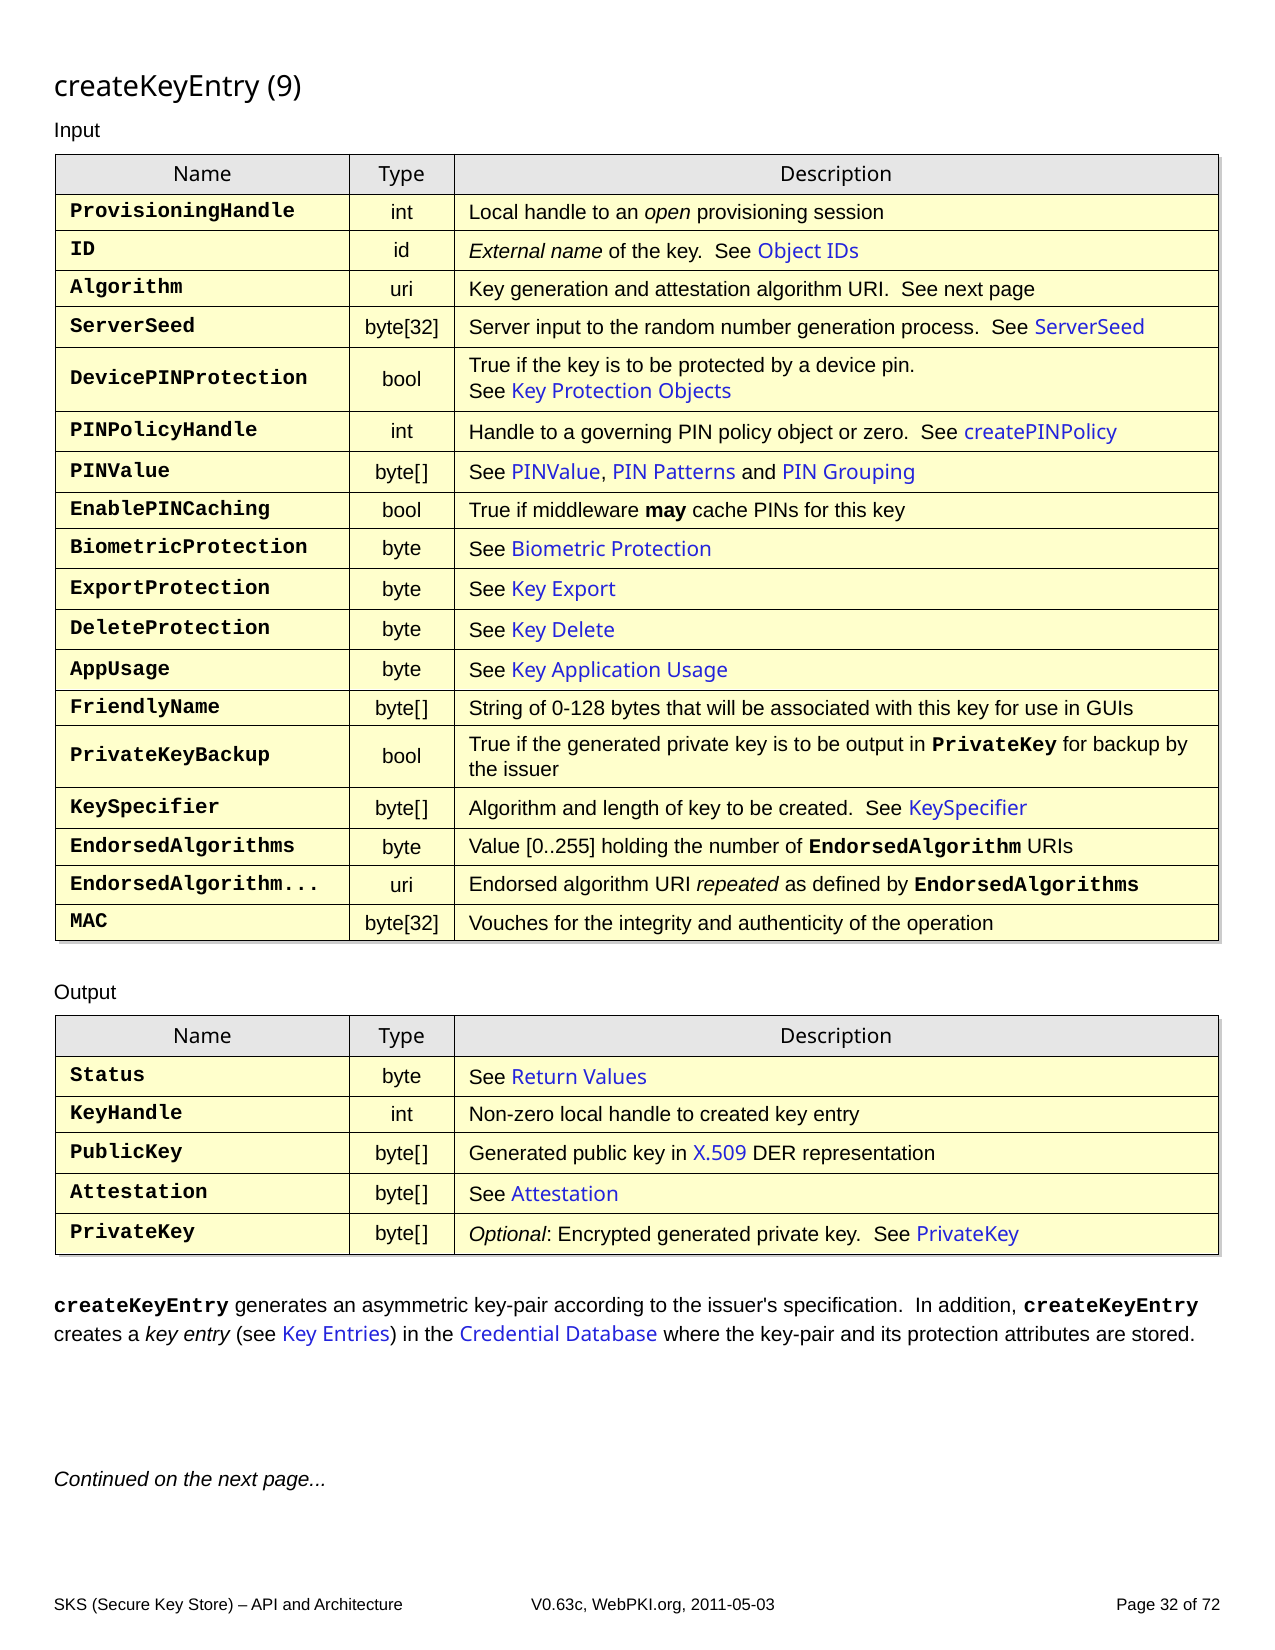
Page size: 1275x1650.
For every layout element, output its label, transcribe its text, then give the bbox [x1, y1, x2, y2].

text Continued on the next page... [54, 1466, 1221, 1490]
table_cell Server input to the random number generation process. See ServerSeed [455, 307, 1218, 347]
table_header Type [350, 155, 454, 194]
table_cell Value [0..255] holding the number of EndorsedAlgorithm URIs [455, 829, 1218, 865]
table_cell byte⁮[ ] [350, 1214, 454, 1253]
table_cell True if middleware may cache PINs for this key [455, 493, 1218, 528]
table_cell byte⁮[32] [350, 905, 454, 940]
table_cell See Biometric Protection [455, 529, 1218, 568]
table_cell PINPolicyHandle [56, 412, 349, 451]
table_cell KeyHandle [56, 1097, 349, 1132]
table_cell KeySpecifier [56, 788, 349, 828]
table_cell BiometricProtection [56, 529, 349, 568]
text Output [54, 980, 1221, 1004]
table_cell Endorsed algorithm URI repeated as defined by EndorsedAlgorithms [455, 866, 1218, 904]
table_cell FriendlyName [56, 691, 349, 725]
table_cell ExportProtection [56, 569, 349, 609]
table_cell EndorsedAlgorithms [56, 829, 349, 865]
table_cell Generated public key in X.509 DER representation [455, 1133, 1218, 1173]
table_cell See PINValue, PIN Patterns and PIN Grouping [455, 452, 1218, 492]
table_cell PublicKey [56, 1133, 349, 1173]
table_cell Non-zero local handle to created key entry [455, 1097, 1218, 1132]
table_cell EndorsedAlgorithm... [56, 866, 349, 904]
table_cell Algorithm [56, 271, 349, 306]
table_cell uri [350, 271, 454, 306]
table_cell DeleteProtection [56, 610, 349, 649]
table_cell See Key Export [455, 569, 1218, 609]
table_cell uri [350, 866, 454, 904]
table_cell id [350, 231, 454, 270]
table_cell Attestation [56, 1174, 349, 1213]
table_cell byte [350, 610, 454, 649]
table_cell byte [350, 529, 454, 568]
text Input [54, 118, 1221, 142]
table_cell byte⁮[ ] [350, 691, 454, 725]
table_cell Optional: Encrypted generated private key. See PrivateKey [455, 1214, 1218, 1253]
table_cell String of 0-128 bytes that will be associated with this key for use in GUIs [455, 691, 1218, 725]
text createKeyEntry generates an asymmetric key-pair according to the issuer's specification. In addition, createKeyEntry creates a key entry (see Key Entries) in the Credential Database where the key-pair and its protection attributes are stored. [54, 1293, 1221, 1347]
table_cell True if the generated private key is to be output in PrivateKey for backup by the issuer [455, 726, 1218, 787]
table_cell PrivateKey [56, 1214, 349, 1253]
table_cell bool [350, 493, 454, 528]
table_cell byte⁮[ ] [350, 788, 454, 828]
table_cell Vouches for the integrity and authenticity of the operation [455, 905, 1218, 940]
table_cell byte⁮[ ] [350, 1133, 454, 1173]
table_cell Local handle to an open provisioning session [455, 195, 1218, 230]
table_cell AppUsage [56, 650, 349, 689]
table_cell byte [350, 1057, 454, 1096]
table_cell byte [350, 569, 454, 609]
subtitle createKeyEntry (9) [54, 66, 1221, 105]
table_cell PrivateKeyBackup [56, 726, 349, 787]
table_cell byte⁮[ ] [350, 452, 454, 492]
table_cell Key generation and attestation algorithm URI. See next page [455, 271, 1218, 306]
table_cell See Key Delete [455, 610, 1218, 649]
table_cell External name of the key. See Object IDs [455, 231, 1218, 270]
table_cell Handle to a governing PIN policy object or zero. See createPINPolicy [455, 412, 1218, 451]
table_cell DevicePINProtection [56, 348, 349, 411]
table_cell byte⁮[ ] [350, 1174, 454, 1213]
table_cell byte⁮[32] [350, 307, 454, 347]
table_cell See Key Application Usage [455, 650, 1218, 689]
table_header Description [455, 1016, 1218, 1056]
table_cell int [350, 1097, 454, 1132]
table_cell bool [350, 726, 454, 787]
table_cell ProvisioningHandle [56, 195, 349, 230]
table_cell See Attestation [455, 1174, 1218, 1213]
table_cell bool [350, 348, 454, 411]
table_header Description [455, 155, 1218, 194]
table_cell int [350, 412, 454, 451]
table_cell Algorithm and length of key to be created. See KeySpecifier [455, 788, 1218, 828]
table_header Name [56, 1016, 349, 1056]
table_cell byte [350, 650, 454, 689]
table_cell int [350, 195, 454, 230]
table_header Name [56, 155, 349, 194]
table_cell True if the key is to be protected by a device pin. See Key Protection Objects [455, 348, 1218, 411]
table_cell ServerSeed [56, 307, 349, 347]
table_cell EnablePINCaching [56, 493, 349, 528]
table_cell byte [350, 829, 454, 865]
table_header Type [350, 1016, 454, 1056]
table_cell See Return Values [455, 1057, 1218, 1096]
table_cell ID [56, 231, 349, 270]
table_cell MAC [56, 905, 349, 940]
table_cell Status [56, 1057, 349, 1096]
table_cell PINValue [56, 452, 349, 492]
